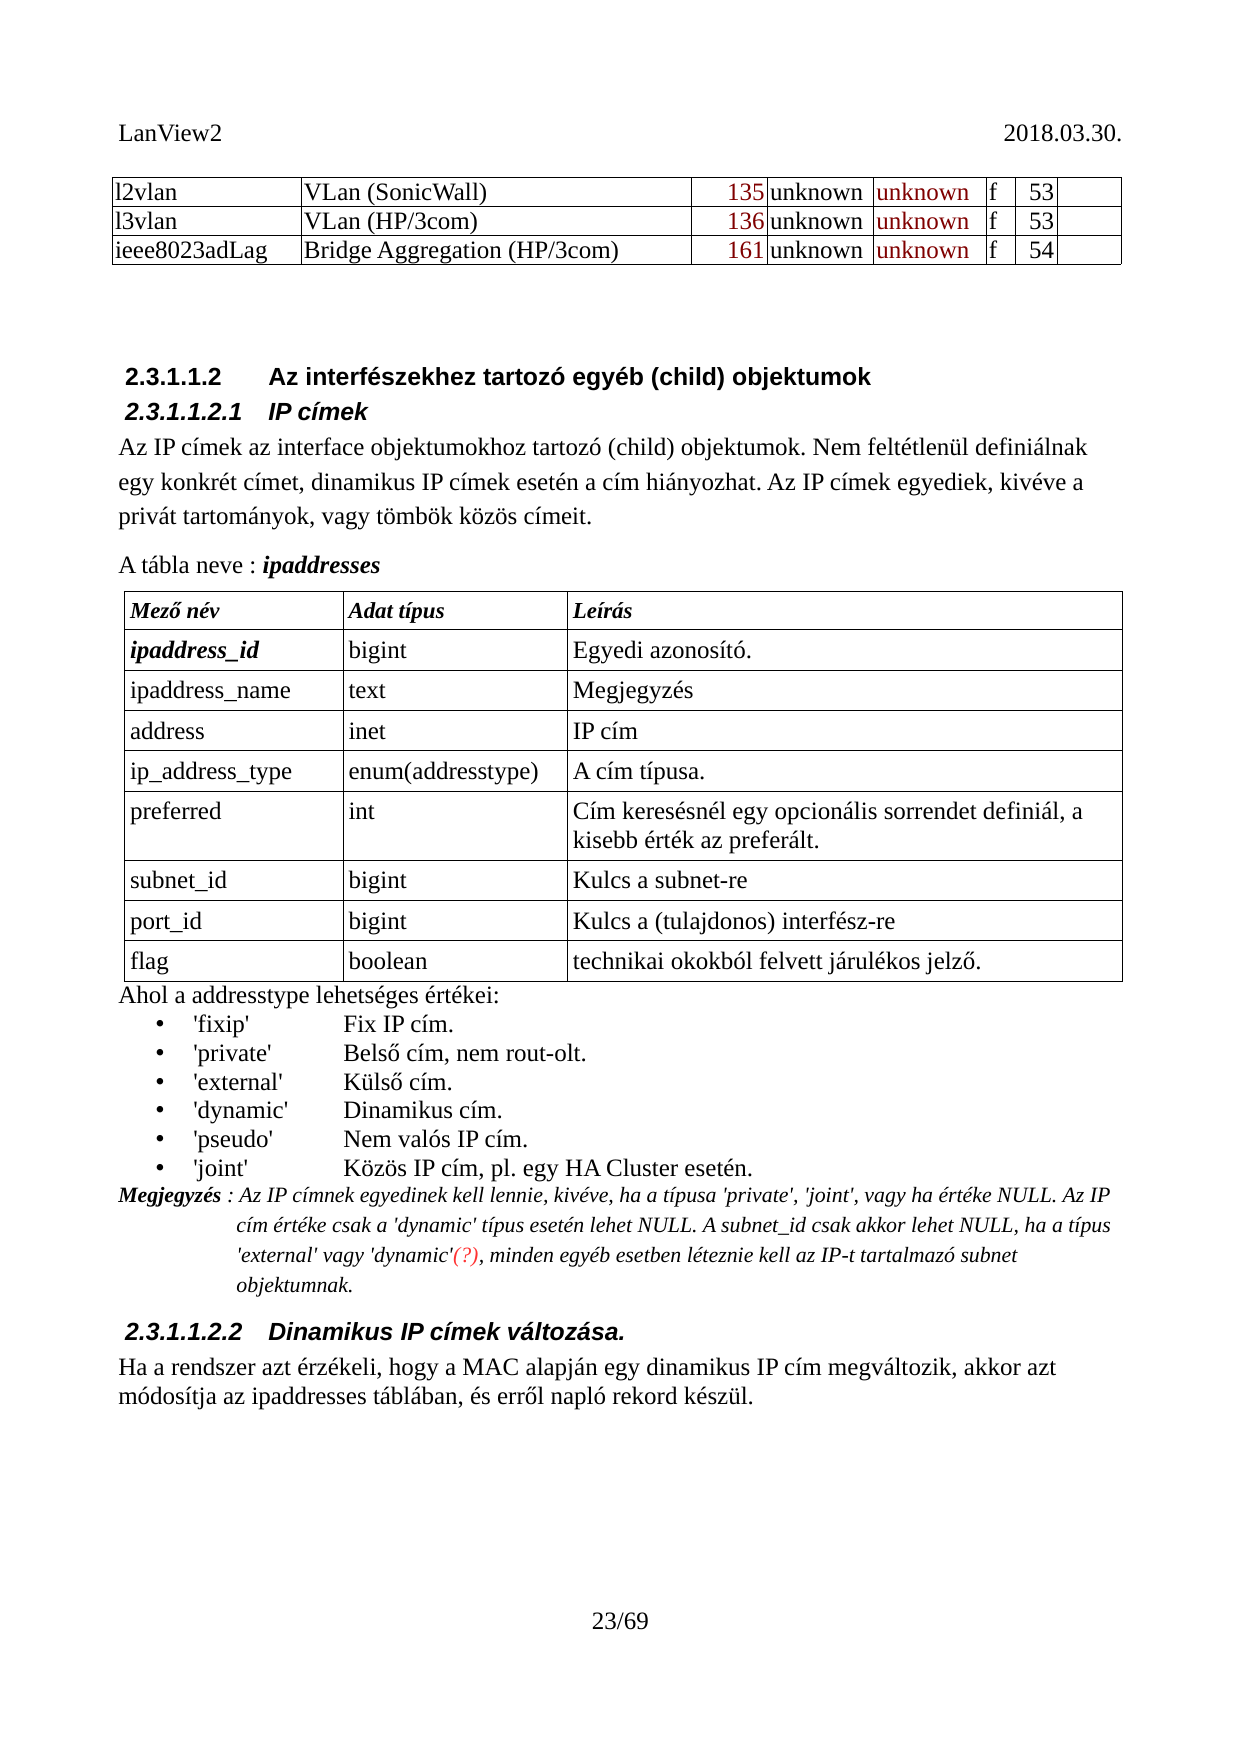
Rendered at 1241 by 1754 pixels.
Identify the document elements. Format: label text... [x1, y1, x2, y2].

table_cell VLan (SonicWall) [302, 178, 691, 206]
table_cell ipaddress_name [125, 671, 343, 710]
list 'joint' Közös IP cím, pl. egy HA Cluster esetén. [156, 1153, 1122, 1182]
table_cell 136 [692, 207, 767, 235]
table_cell text [344, 671, 567, 710]
table_cell VLan (HP/3com) [302, 207, 691, 235]
table_cell [1058, 207, 1121, 235]
table_cell bigint [344, 630, 567, 669]
list 'dynamic' Dinamikus cím. [156, 1096, 1122, 1124]
table_cell ipaddress_id [125, 630, 343, 669]
text Megjegyzés : Az IP címnek egyedinek kell lennie, kivéve, ha a típusa 'private', 'joint', vagy ha értéke NULL. Az IP cím értéke csak a 'dynamic' típus esetén lehet NULL. A subnet_id csak akkor lehet NULL, ha a típus 'external' vagy 'dynamic'(?), minden egyéb esetben léteznie kell az IP-t tartalmazó subnet objektumnak. [118, 1182, 1122, 1298]
text Ha a rendszer azt érzékeli, hogy a MAC alapján egy dinamikus IP cím megváltozik, akkor azt módosítja az ipaddresses táblában, és erről napló rekord készül. [118, 1352, 1122, 1409]
table_cell address [125, 711, 343, 750]
list 'pseudo' Nem valós IP cím. [156, 1124, 1122, 1153]
table_cell 161 [692, 236, 767, 264]
table_cell A cím típusa. [568, 751, 1122, 791]
subtitle IP címek [118, 397, 1122, 426]
table_cell unknown [874, 236, 986, 264]
table_header Mező név [125, 592, 343, 629]
table_cell preferred [125, 792, 343, 859]
table_cell 135 [692, 178, 767, 206]
table_cell bigint [344, 901, 567, 940]
table_cell l2vlan [113, 178, 301, 206]
table_cell ip_address_type [125, 751, 343, 791]
table_cell Megjegyzés [568, 671, 1122, 710]
table_cell 53 [1016, 178, 1057, 206]
table_cell port_id [125, 901, 343, 940]
table_cell IP cím [568, 711, 1122, 750]
table_cell ieee8023adLag [113, 236, 301, 264]
table_cell f [987, 207, 1015, 235]
table_cell unknown [768, 236, 873, 264]
table_cell bigint [344, 861, 567, 900]
subtitle Dinamikus IP címek változása. [118, 1317, 1122, 1346]
table_cell f [987, 236, 1015, 264]
table_cell Kulcs a subnet-re [568, 861, 1122, 900]
text Ahol a addresstype lehetséges értékei: [118, 981, 1122, 1009]
table_cell enum(addresstype) [344, 751, 567, 791]
table_cell f [987, 178, 1015, 206]
table_cell unknown [768, 178, 873, 206]
table_cell 54 [1016, 236, 1057, 264]
table_cell technikai okokból felvett járulékos jelző. [568, 941, 1122, 981]
table_cell 53 [1016, 207, 1057, 235]
text A tábla neve : ipaddresses [118, 550, 1122, 579]
table_cell Bridge Aggregation (HP/3com) [302, 236, 691, 264]
table_cell subnet_id [125, 861, 343, 900]
subtitle Az interfészekhez tartozó egyéb (child) objektumok [118, 362, 1122, 391]
table_cell unknown [768, 207, 873, 235]
table_cell unknown [874, 178, 986, 206]
table_cell flag [125, 941, 343, 981]
table_cell Kulcs a (tulajdonos) interfész-re [568, 901, 1122, 940]
text Az IP címek az interface objektumokhoz tartozó (child) objektumok. Nem feltétlenül definiálnak egy konkrét címet, dinamikus IP címek esetén a cím hiányozhat. Az IP címek egyediek, kivéve a privát tartományok, vagy tömbök közös címeit. [118, 432, 1122, 530]
table_header Adat típus [344, 592, 567, 629]
list 'private' Belső cím, nem rout-olt. [156, 1038, 1122, 1067]
table_cell [1058, 236, 1121, 264]
table_cell inet [344, 711, 567, 750]
list 'fixip' Fix IP cím. [156, 1009, 1122, 1038]
table_header Leírás [568, 592, 1122, 629]
table_cell Cím keresésnél egy opcionális sorrendet definiál, a kisebb érték az preferált. [568, 792, 1122, 859]
table_cell boolean [344, 941, 567, 981]
table_cell [1058, 178, 1121, 206]
table_cell l3vlan [113, 207, 301, 235]
table_cell Egyedi azonosító. [568, 630, 1122, 669]
table_cell int [344, 792, 567, 859]
list 'external' Külső cím. [156, 1067, 1122, 1096]
table_cell unknown [874, 207, 986, 235]
